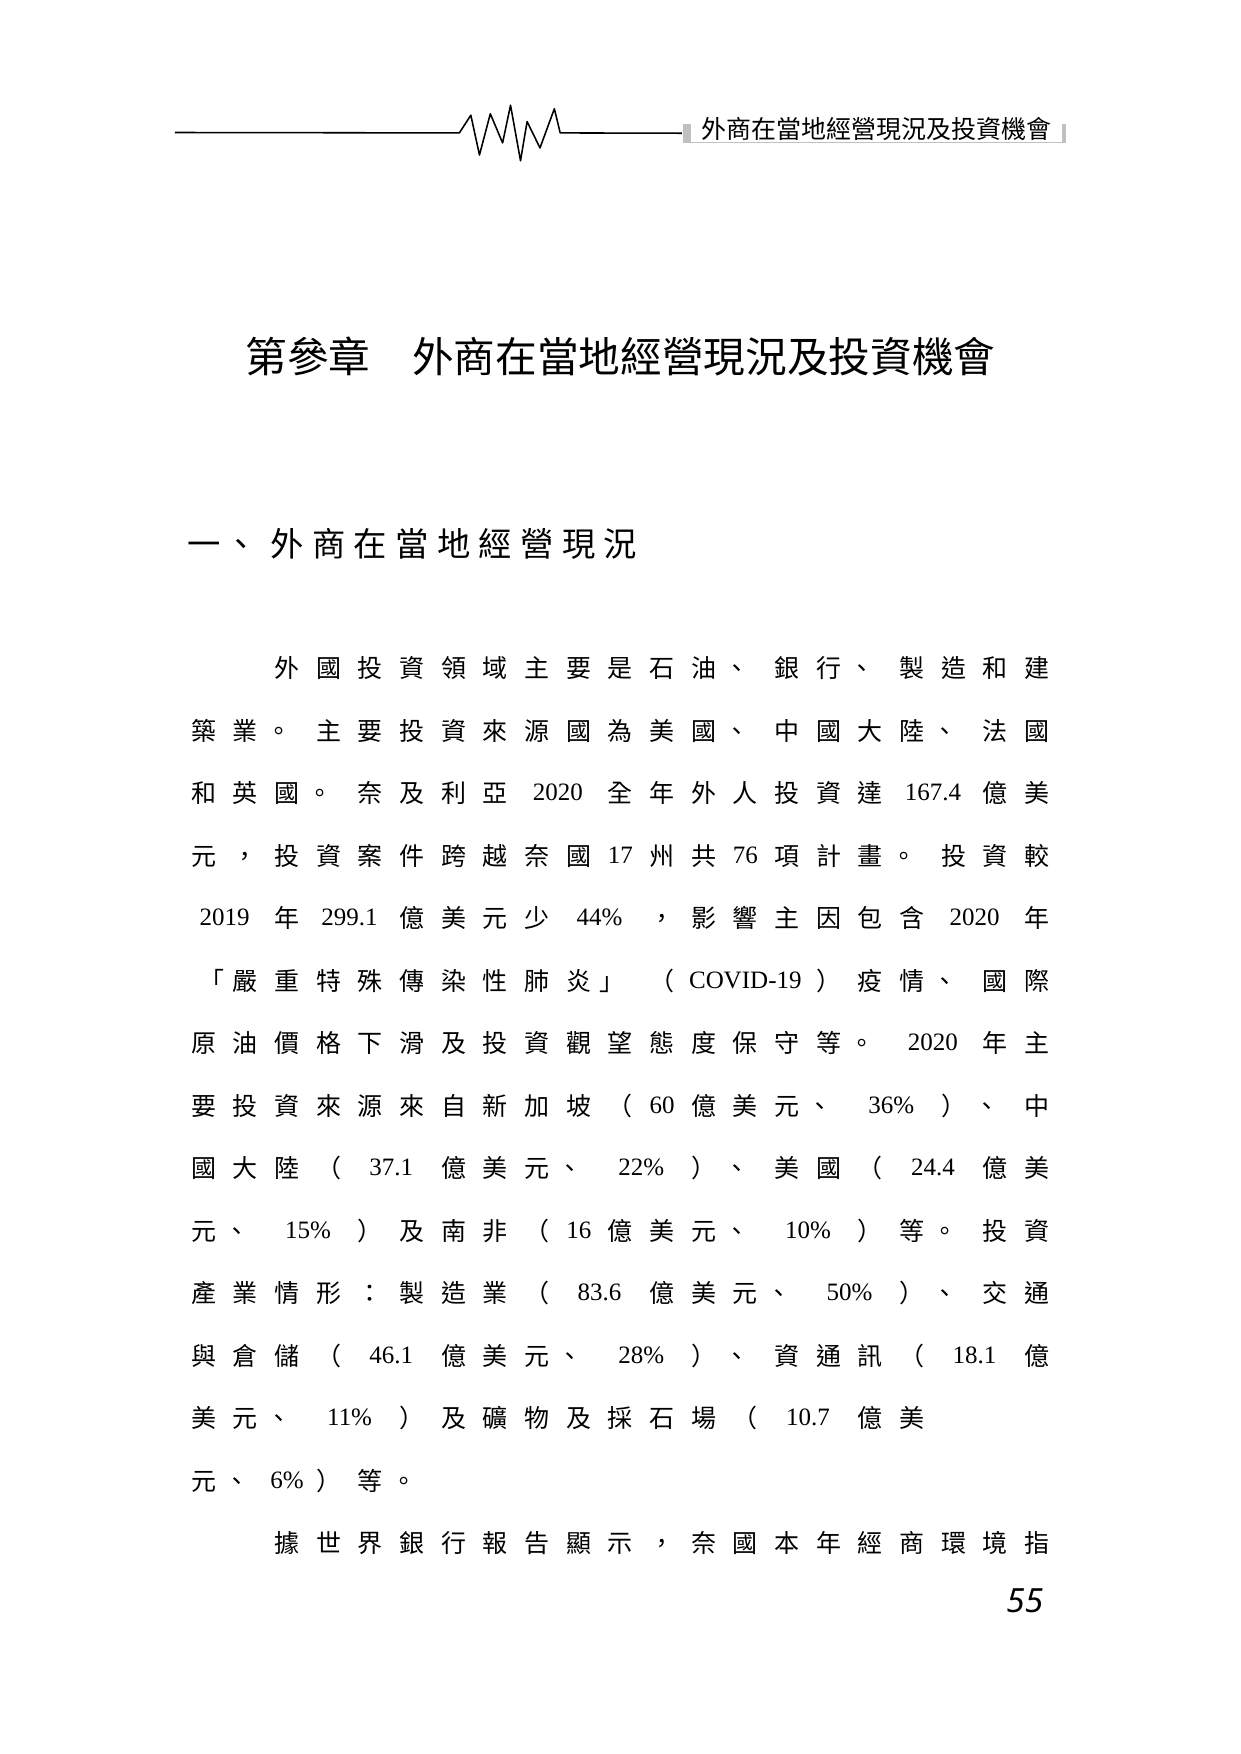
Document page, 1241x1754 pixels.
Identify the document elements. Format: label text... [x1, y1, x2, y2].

text 據世界銀行報告顯示，奈國本年經商環境指 [183, 1500, 1058, 1563]
text 外國投資領域主要是石油、銀行、製造和建築業。主要投資來源國為美國、中國大陸、法國和英國。奈及利亞2020全年外人投資達167.4億美元，投資案件跨越奈國17州共76項計畫。投資較2019年299.1億美元少44%，影響主因包含2020年「嚴重特殊傳染性肺炎」（COVID-19）疫情、國際原油價格下滑及投資觀望態度保守等。2020年主要投資來源來自新加坡（60億美元、36%）、中國大陸（37.1億美元、22%）、美國（24.4億美元、15%）及南非（16億美元、10%）等。投資產業情形：製造業（83.6億美元、50%）、交通與倉儲（46.1億美元、28%）、資通訊（18.1億美元、11%）及礦物及採石場（10.7億美元、6%）等。 [183, 625, 1058, 1500]
text 第參章 外商在當地經營現況及投資機會 [183, 313, 1058, 375]
text 一、外商在當地經營現況 [183, 500, 1058, 563]
